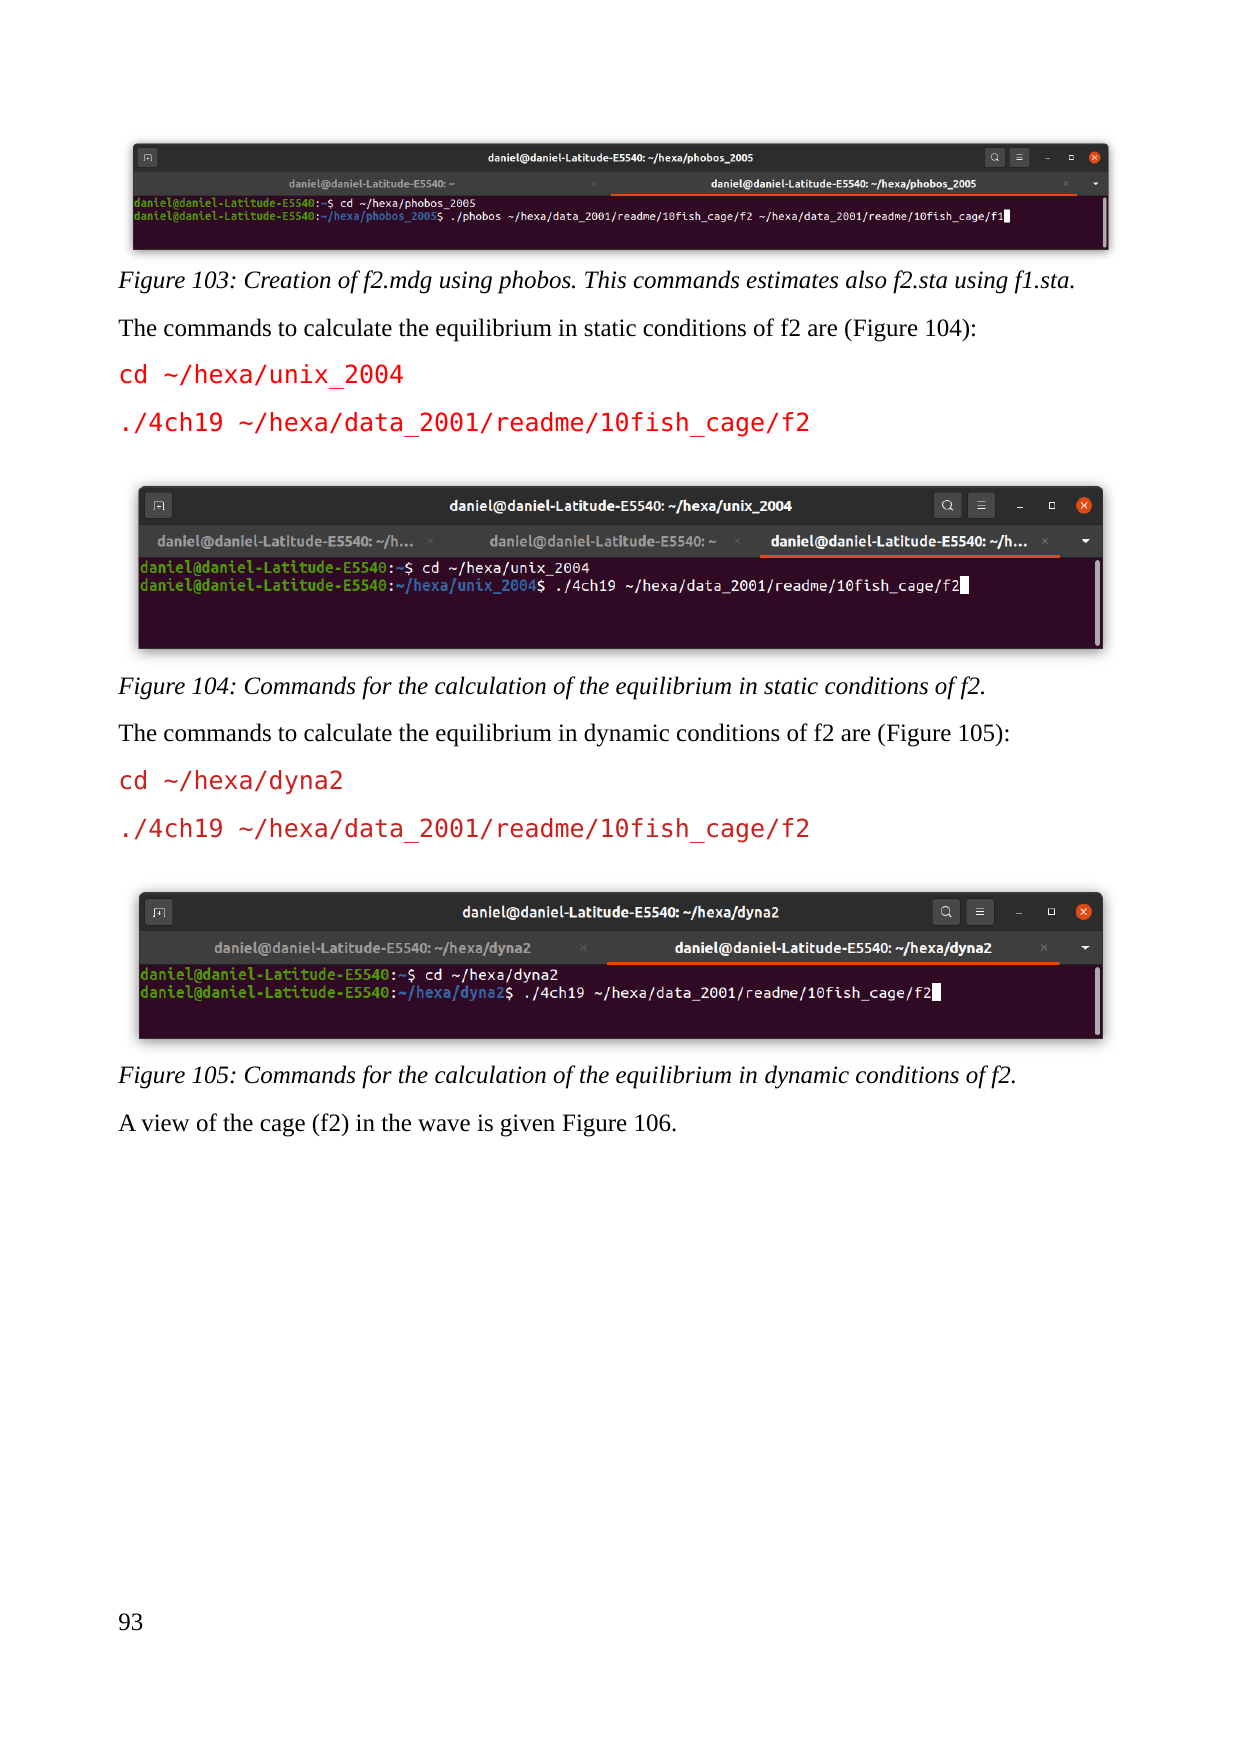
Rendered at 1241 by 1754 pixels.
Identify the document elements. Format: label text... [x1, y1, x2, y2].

text Figure 105: Commands for the calculation of the equilibrium in dynamic conditions of f2. [118, 1061, 1122, 1089]
picture [118, 130, 1123, 266]
text cd ~/hexa/dyna2 [118, 766, 1122, 795]
text ./4ch19 ~/hexa/data_2001/readme/10fish_cage/f2 [118, 408, 1122, 438]
text The commands to calculate the equilibrium in static conditions of f2 are (Figure 104): [118, 313, 1122, 341]
text ./4ch19 ~/hexa/data_2001/readme/10fish_cage/f2 [118, 814, 1122, 843]
text Figure 104: Commands for the calculation of the equilibrium in static conditions of f2. [118, 671, 1122, 699]
text cd ~/hexa/unix_2004 [118, 360, 1122, 389]
text A view of the cage (f2) in the wave is given Figure 106. [118, 1108, 1122, 1137]
picture [118, 874, 1123, 1061]
text The commands to calculate the equilibrium in dynamic conditions of f2 are (Figure 105): [118, 718, 1122, 747]
picture [118, 469, 1123, 671]
text Figure 103: Creation of f2.mdg using phobos. This commands estimates also f2.sta using f1.sta. [118, 266, 1122, 294]
